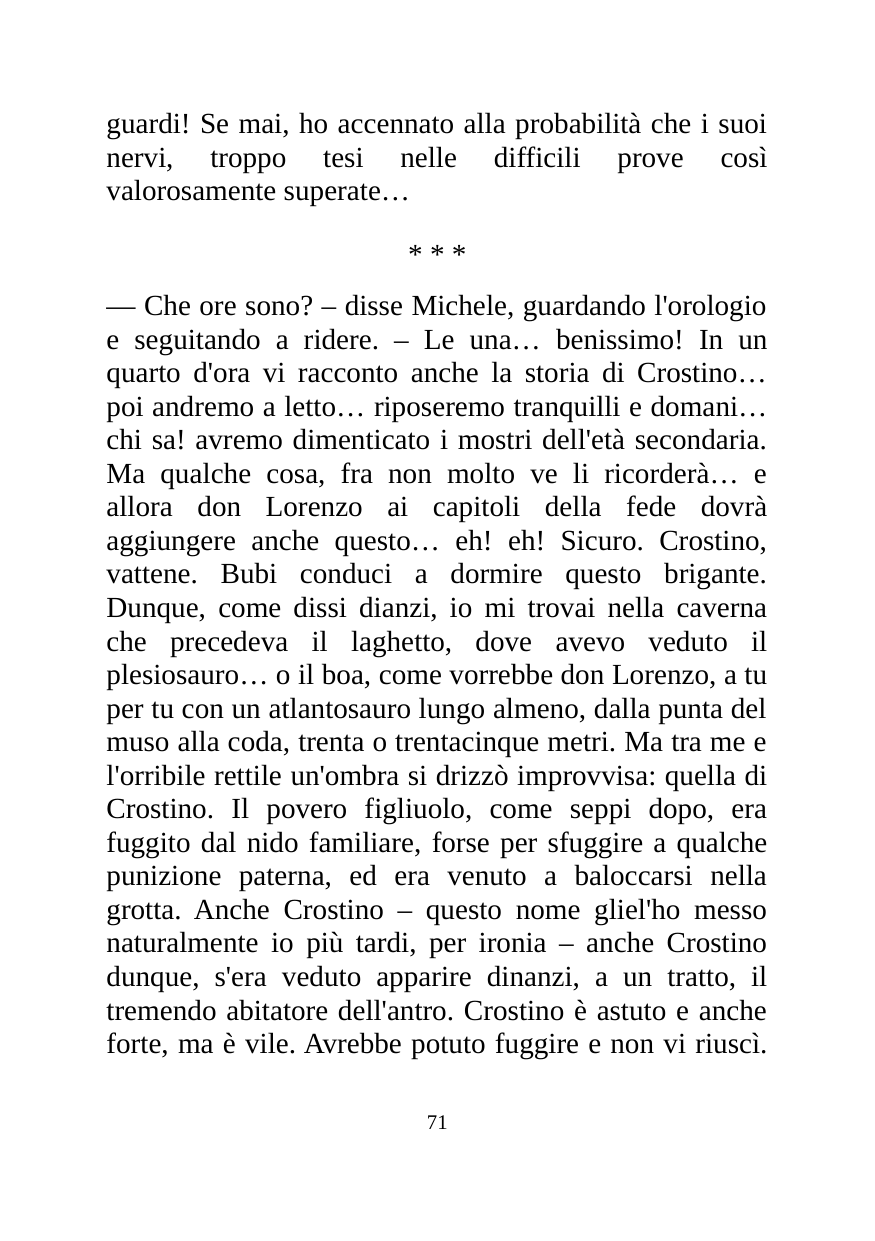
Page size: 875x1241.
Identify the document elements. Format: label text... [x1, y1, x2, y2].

text — Che ore sono? – disse Michele, guardando l'orologio e seguitando a ridere. – Le una… benissimo! In un quarto d'ora vi racconto anche la storia di Crostino… poi andremo a letto… riposeremo tranquilli e domani… chi sa! avremo dimenticato i mostri dell'età secondaria. Ma qualche cosa, fra non molto ve li ricorderà… e allora don Lorenzo ai capitoli della fede dovrà aggiungere anche questo… eh! eh! Sicuro. Crostino, vattene. Bubi conduci a dormire questo brigante. Dunque, come dissi dianzi, io mi trovai nella caverna che precedeva il laghetto, dove avevo veduto il plesiosauro… o il boa, come vorrebbe don Lorenzo, a tu per tu con un atlantosauro lungo almeno, dalla punta del muso alla coda, trenta o trentacinque metri. Ma tra me e l'orribile rettile un'ombra si drizzò improvvisa: quella di Crostino. Il povero figliuolo, come seppi dopo, era fuggito dal nido familiare, forse per sfuggire a qualche punizione paterna, ed era venuto a baloccarsi nella grotta. Anche Crostino – questo nome gliel'ho messo naturalmente io più tardi, per ironia – anche Crostino dunque, s'era veduto apparire dinanzi, a un tratto, il tremendo abitatore dell'antro. Crostino è astuto e anche forte, ma è vile. Avrebbe potuto fuggire e non vi riuscì. [106, 288, 768, 1060]
text guardi! Se mai, ho accennato alla probabilità che i suoi nervi, troppo tesi nelle difficili prove così valorosamente superate… [106, 106, 768, 207]
text * * * [106, 237, 768, 271]
